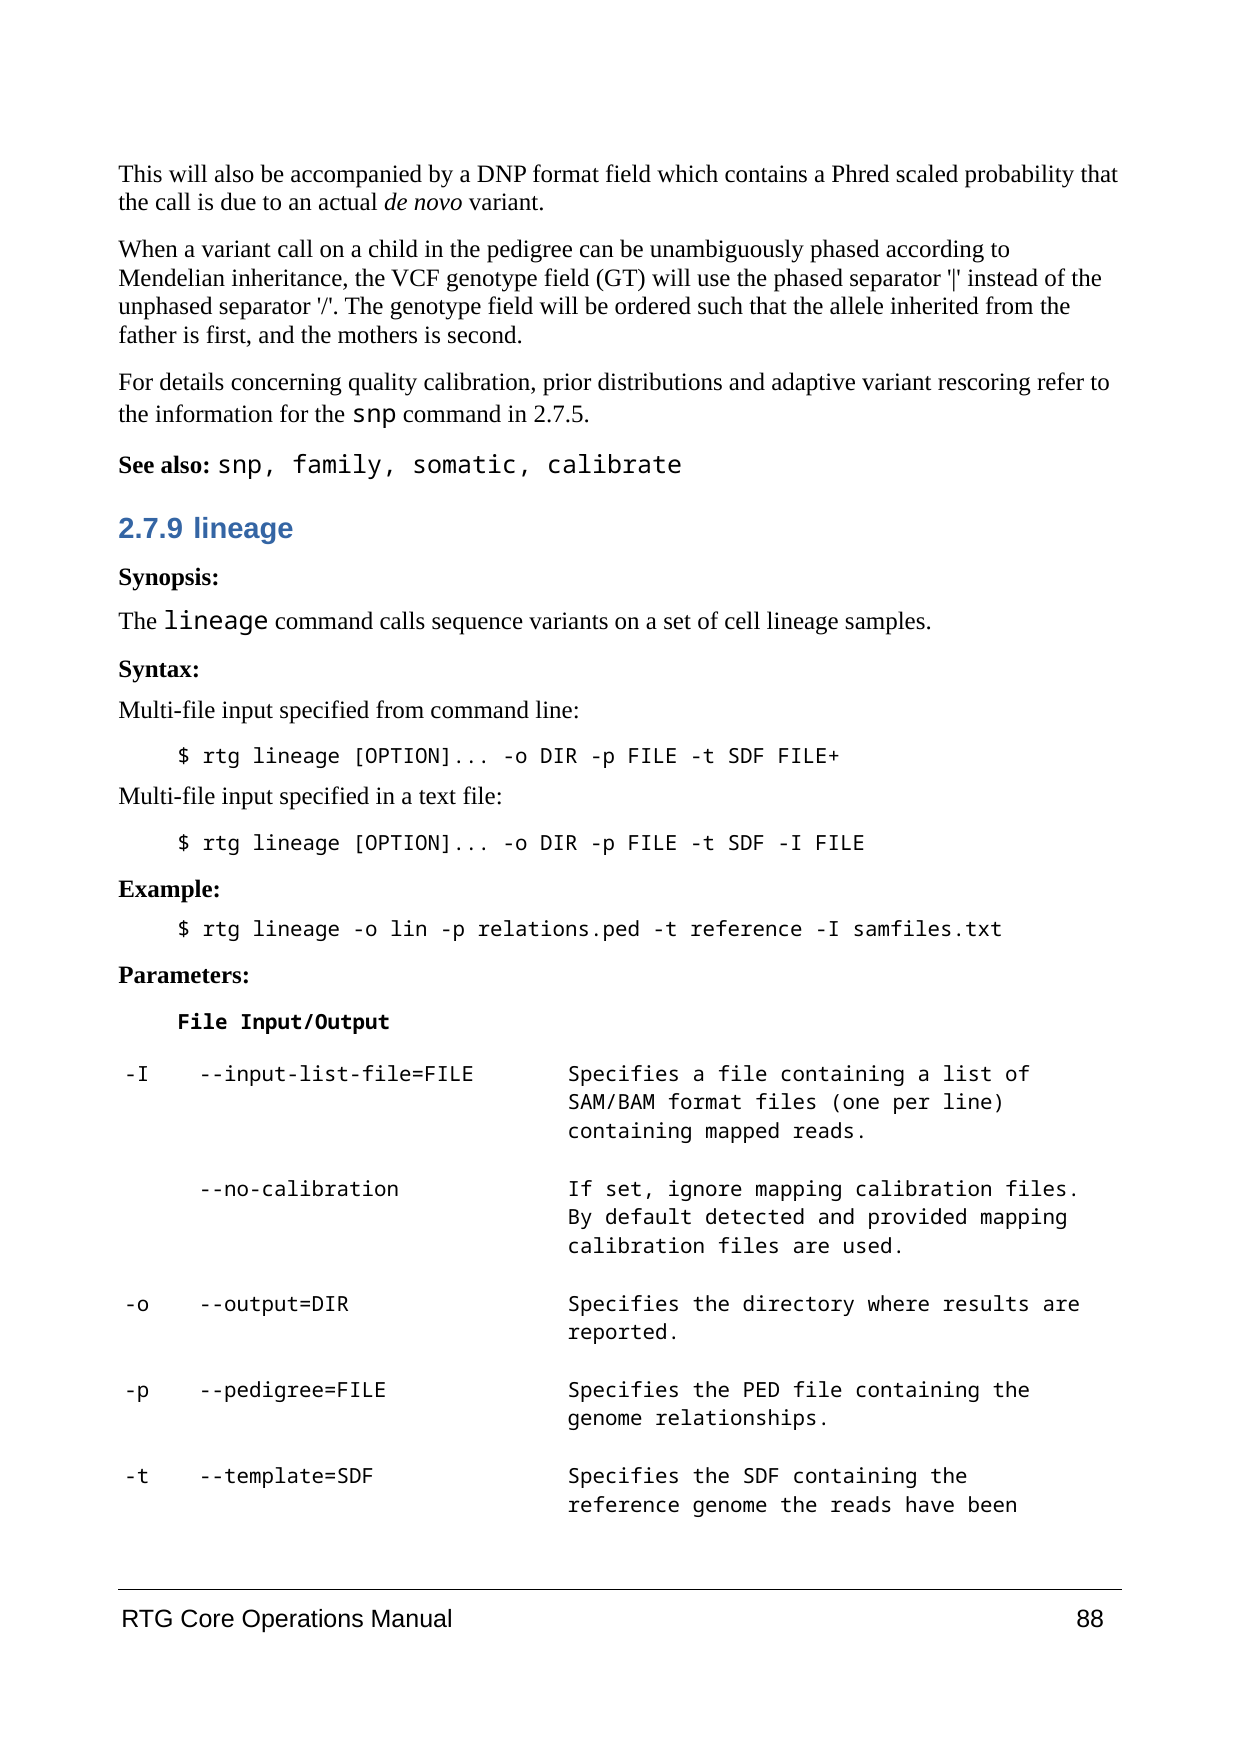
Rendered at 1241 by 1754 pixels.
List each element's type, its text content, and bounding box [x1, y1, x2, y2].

table_cell Specifies the PED file containing the genome relationships. [561, 1363, 1093, 1449]
text $ rtg lineage -o lin -p relations.ped -t reference -I samfiles.txt [177, 914, 1122, 943]
table_cell -p [118, 1363, 193, 1449]
table_cell Specifies the SDF containing the reference genome the reads have been [561, 1450, 1093, 1518]
subtitle Example: [118, 874, 1122, 903]
subtitle Parameters: [118, 961, 1122, 989]
table_cell -t [118, 1450, 193, 1518]
table_header Specifies a file containing a list of SAM/BAM format files (one per line) containing mapped reads. [561, 1047, 1093, 1162]
text Multi-file input specified from command line: [118, 695, 1122, 723]
text This will also be accompanied by a DNP format field which contains a Phred scaled probability that the call is due to an actual de novo variant. [118, 159, 1122, 216]
table_cell --template=SDF [193, 1450, 561, 1518]
text Multi-file input specified in a text file: [118, 781, 1122, 810]
text For details concerning quality calibration, prior distributions and adaptive variant rescoring refer to the information for the snp command in 2.7.5. [118, 367, 1122, 429]
subtitle lineage [118, 511, 1122, 544]
text $ rtg lineage [OPTION]... -o DIR -p FILE -t SDF FILE+ [177, 741, 1122, 769]
table_cell -o [118, 1277, 193, 1363]
text See also: snp, family, somatic, calibrate [118, 447, 1122, 481]
subtitle Synopsis: [118, 562, 1122, 591]
table_cell If set, ignore mapping calibration files. By default detected and provided mapping calibration files are used. [561, 1162, 1093, 1277]
text When a variant call on a child in the pedigree can be unambiguously phased according to Mendelian inheritance, the VCF genotype field (GT) will use the phased separator '|' instead of the unphased separator '/'. The genotype field will be ordered such that the allele inherited from the father is first, and the mothers is second. [118, 234, 1122, 349]
table_cell --no-calibration [193, 1162, 561, 1277]
subtitle Syntax: [118, 654, 1122, 683]
table_cell --output=DIR [193, 1277, 561, 1363]
table_cell [118, 1162, 193, 1277]
table_header --input-list-file=FILE [193, 1047, 561, 1162]
text $ rtg lineage [OPTION]... -o DIR -p FILE -t SDF -I FILE [177, 828, 1122, 856]
text File Input/Output [177, 1007, 1122, 1036]
table_header -I [118, 1047, 193, 1162]
table_cell --pedigree=FILE [193, 1363, 561, 1449]
text The lineage command calls sequence variants on a set of cell lineage samples. [118, 602, 1122, 636]
table_cell Specifies the directory where results are reported. [561, 1277, 1093, 1363]
